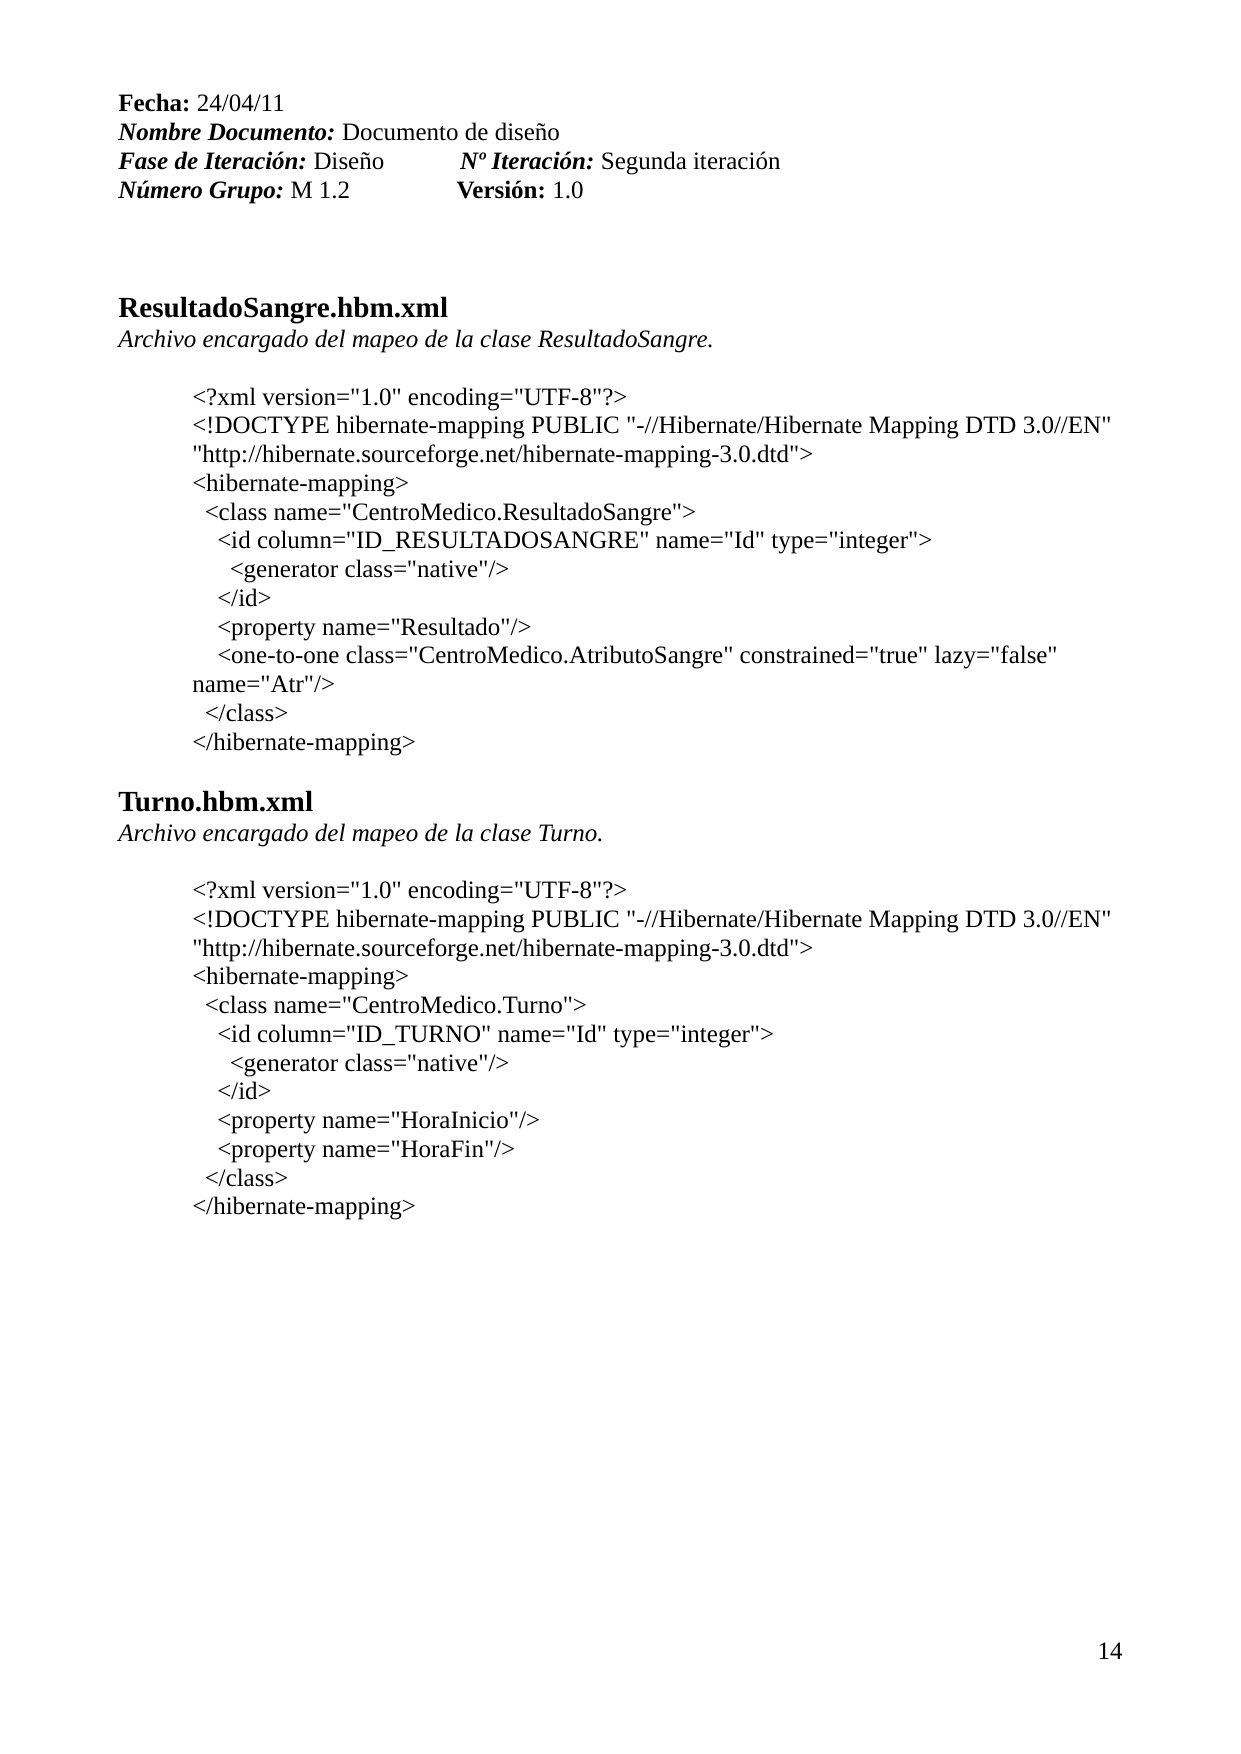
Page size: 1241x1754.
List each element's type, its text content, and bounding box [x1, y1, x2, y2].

text <one-to-one class="CentroMedico.AtributoSangre" constrained="true" lazy="false" name="Atr"/> [192, 640, 1122, 698]
text <hibernate-mapping> [192, 961, 1122, 990]
text Archivo encargado del mapeo de la clase ResultadoSangre. [118, 324, 1122, 353]
text </class> [192, 698, 1122, 727]
text <class name="CentroMedico.ResultadoSangre"> [192, 497, 1122, 525]
text <id column="ID_TURNO" name="Id" type="integer"> [192, 1019, 1122, 1048]
text </id> [192, 1076, 1122, 1105]
text <id column="ID_RESULTADOSANGRE" name="Id" type="integer"> [192, 525, 1122, 554]
text <?xml version="1.0" encoding="UTF-8"?> [192, 382, 1122, 410]
text <generator class="native"/> [192, 554, 1122, 583]
text <generator class="native"/> [192, 1048, 1122, 1076]
text <!DOCTYPE hibernate-mapping PUBLIC "-//Hibernate/Hibernate Mapping DTD 3.0//EN" "http://hibernate.sourceforge.net/hibernate-mapping-3.0.dtd"> [192, 410, 1122, 468]
text ResultadoSangre.hbm.xml [118, 291, 1122, 324]
text </hibernate-mapping> [192, 727, 1122, 755]
text <property name="HoraInicio"/> [192, 1105, 1122, 1134]
text </id> [192, 583, 1122, 612]
text Turno.hbm.xml [118, 784, 1122, 818]
text </hibernate-mapping> [192, 1191, 1122, 1220]
text <class name="CentroMedico.Turno"> [192, 990, 1122, 1019]
text Archivo encargado del mapeo de la clase Turno. [118, 818, 1122, 846]
text <?xml version="1.0" encoding="UTF-8"?> [192, 875, 1122, 904]
text </class> [192, 1163, 1122, 1191]
text <hibernate-mapping> [192, 468, 1122, 497]
text <!DOCTYPE hibernate-mapping PUBLIC "-//Hibernate/Hibernate Mapping DTD 3.0//EN" "http://hibernate.sourceforge.net/hibernate-mapping-3.0.dtd"> [192, 904, 1122, 961]
text <property name="HoraFin"/> [192, 1134, 1122, 1163]
text <property name="Resultado"/> [192, 612, 1122, 640]
